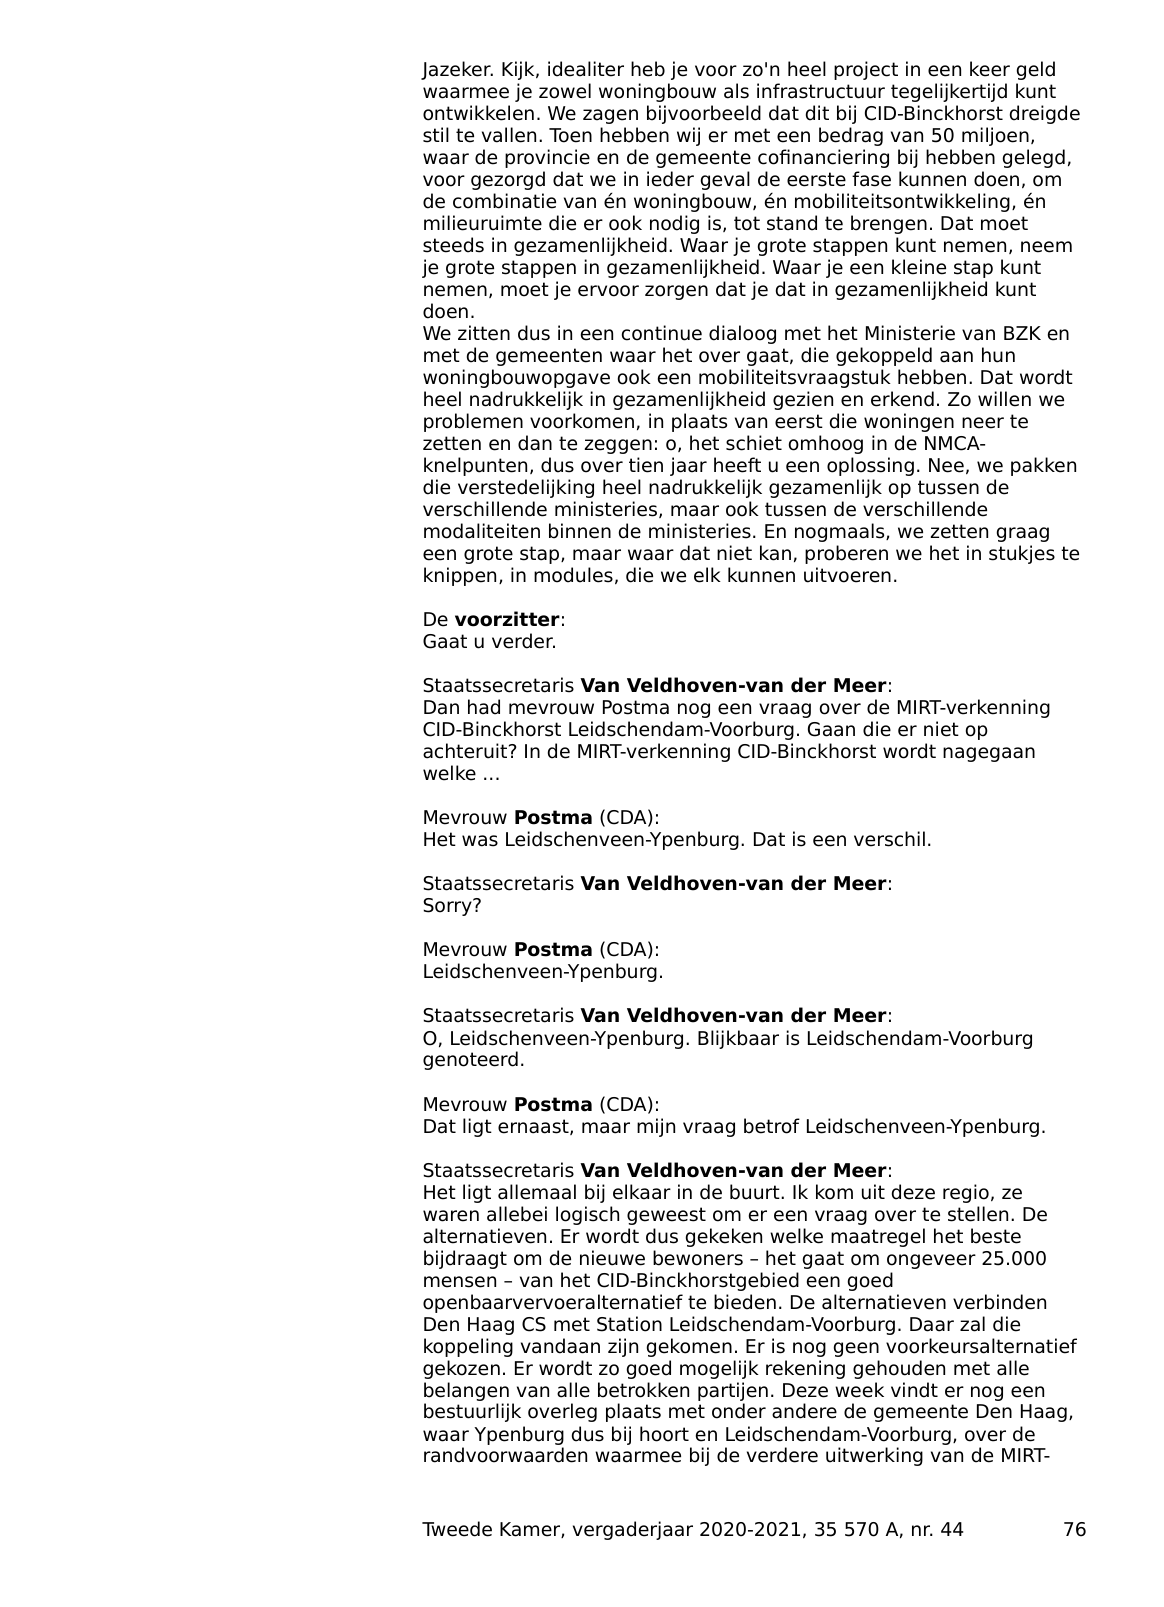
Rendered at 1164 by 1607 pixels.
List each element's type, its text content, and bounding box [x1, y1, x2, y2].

text Staatssecretaris Van Veldhoven-van der Meer: [422, 1005, 1087, 1027]
text O, Leidschenveen-Ypenburg. Blijkbaar is Leidschendam-Voorburg genoteerd. [422, 1027, 1087, 1071]
text Het was Leidschenveen-Ypenburg. Dat is een verschil. [422, 829, 1087, 851]
text Jazeker. Kijk, idealiter heb je voor zo'n heel project in een keer geld waarmee je zowel woningbouw als infrastructuur tegelijkertijd kunt ontwikkelen. We zagen bijvoorbeeld dat dit bij CID-Binckhorst dreigde stil te vallen. Toen hebben wij er met een bedrag van 50 miljoen, waar de provincie en de gemeente cofinanciering bij hebben gelegd, voor gezorgd dat we in ieder geval de eerste fase kunnen doen, om de combinatie van én woningbouw, én mobiliteitsontwikkeling, én milieuruimte die er ook nodig is, tot stand te brengen. Dat moet steeds in gezamenlijkheid. Waar je grote stappen kunt nemen, neem je grote stappen in gezamenlijkheid. Waar je een kleine stap kunt nemen, moet je ervoor zorgen dat je dat in gezamenlijkheid kunt doen. [422, 59, 1087, 323]
text Dat ligt ernaast, maar mijn vraag betrof Leidschenveen-Ypenburg. [422, 1116, 1087, 1137]
text De voorzitter: [422, 609, 1087, 631]
text Mevrouw Postma (CDA): [422, 939, 1087, 961]
text Gaat u verder. [422, 631, 1087, 653]
text Mevrouw Postma (CDA): [422, 1093, 1087, 1116]
text We zitten dus in een continue dialoog met het Ministerie van BZK en met de gemeenten waar het over gaat, die gekoppeld aan hun woningbouwopgave ook een mobiliteitsvraagstuk hebben. Dat wordt heel nadrukkelijk in gezamenlijkheid gezien en erkend. Zo willen we problemen voorkomen, in plaats van eerst die woningen neer te zetten en dan te zeggen: o, het schiet omhoog in de NMCA-knelpunten, dus over tien jaar heeft u een oplossing. Nee, we pakken die verstedelijking heel nadrukkelijk gezamenlijk op tussen de verschillende ministeries, maar ook tussen de verschillende modaliteiten binnen de ministeries. En nogmaals, we zetten graag een grote stap, maar waar dat niet kan, proberen we het in stukjes te knippen, in modules, die we elk kunnen uitvoeren. [422, 323, 1087, 587]
text Staatssecretaris Van Veldhoven-van der Meer: [422, 1160, 1087, 1182]
text Staatssecretaris Van Veldhoven-van der Meer: [422, 675, 1087, 697]
text Mevrouw Postma (CDA): [422, 807, 1087, 829]
text Sorry? [422, 895, 1087, 917]
text Het ligt allemaal bij elkaar in de buurt. Ik kom uit deze regio, ze waren allebei logisch geweest om er een vraag over te stellen. De alternatieven. Er wordt dus gekeken welke maatregel het beste bijdraagt om de nieuwe bewoners – het gaat om ongeveer 25.000 mensen – van het CID-Binckhorstgebied een goed openbaarvervoeralternatief te bieden. De alternatieven verbinden Den Haag CS met Station Leidschendam-Voorburg. Daar zal die koppeling vandaan zijn gekomen. Er is nog geen voorkeursalternatief gekozen. Er wordt zo goed mogelijk rekening gehouden met alle belangen van alle betrokken partijen. Deze week vindt er nog een bestuurlijk overleg plaats met onder andere de gemeente Den Haag, waar Ypenburg dus bij hoort en Leidschendam-Voorburg, over de randvoorwaarden waarmee bij de verdere uitwerking van de MIRT- [422, 1182, 1087, 1467]
text Leidschenveen-Ypenburg. [422, 961, 1087, 983]
text Staatssecretaris Van Veldhoven-van der Meer: [422, 873, 1087, 895]
text Dan had mevrouw Postma nog een vraag over de MIRT-verkenning CID-Binckhorst Leidschendam-Voorburg. Gaan die er niet op achteruit? In de MIRT-verkenning CID-Binckhorst wordt nagegaan welke ... [422, 697, 1087, 785]
